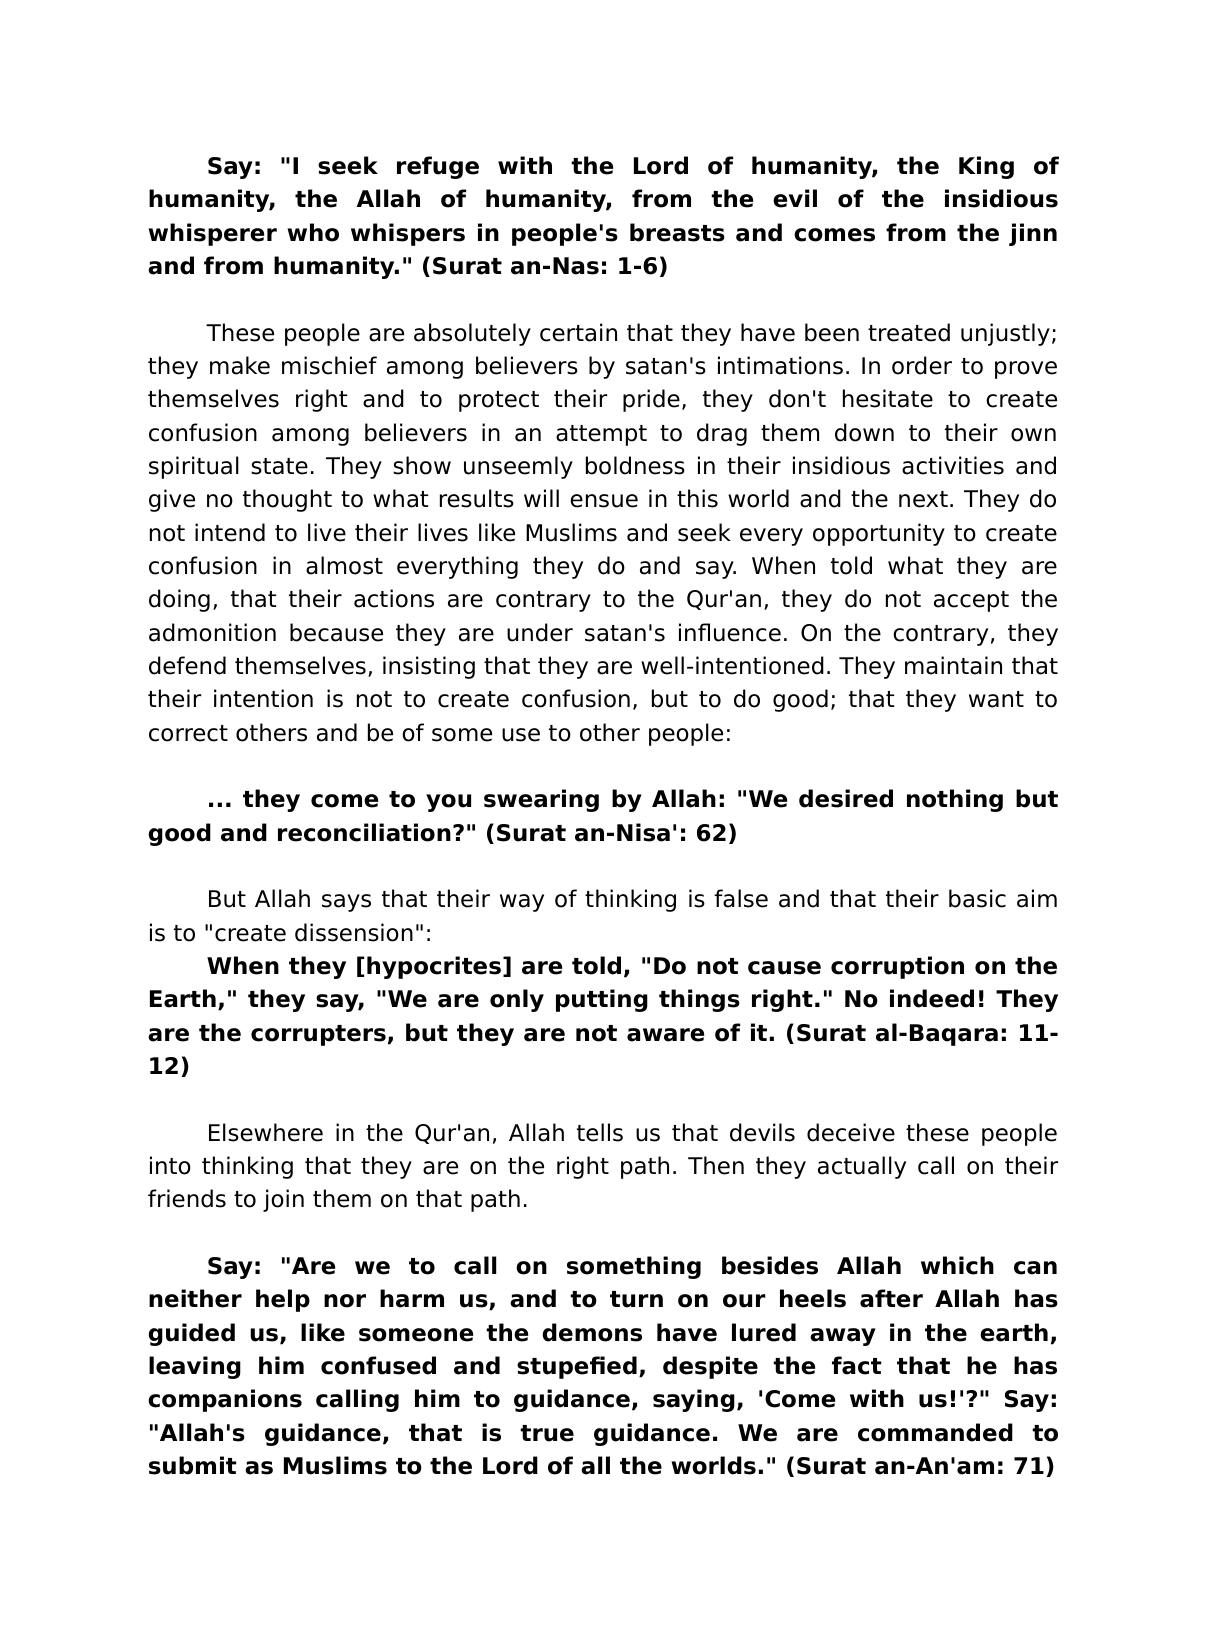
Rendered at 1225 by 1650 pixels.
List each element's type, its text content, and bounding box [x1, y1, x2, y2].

text These people are absolutely certain that they have been treated unjustly; they make mischief among believers by satan's intimations. In order to prove themselves right and to protect their pride, they don't hesitate to create confusion among believers in an attempt to drag them down to their own spiritual state. They show unseemly boldness in their insidious activities and give no thought to what results will ensue in this world and the next. They do not intend to live their lives like Muslims and seek every opportunity to create confusion in almost everything they do and say. When told what they are doing, that their actions are contrary to the Qur'an, they do not accept the admonition because they are under satan's influence. On the contrary, they defend themselves, insisting that they are well-intentioned. They maintain that their intention is not to create confusion, but to do good; that they want to correct others and be of some use to other people: [148, 314, 1060, 748]
text Say: "Are we to call on something besides Allah which can neither help nor harm us, and to turn on our heels after Allah has guided us, like someone the demons have lured away in the earth, leaving him confused and stupefied, despite the fact that he has companions calling him to guidance, saying, 'Come with us!'?" Say: "Allah's guidance, that is true guidance. We are commanded to submit as Muslims to the Lord of all the worlds." (Surat an-An'am: 71) [148, 1248, 1060, 1481]
text Elsewhere in the Qur'an, Allah tells us that devils deceive these people into thinking that they are on the right path. Then they actually call on their friends to join them on that path. [148, 1114, 1060, 1214]
text But Allah says that their way of thinking is false and that their basic aim is to "create dissension": [148, 881, 1060, 948]
text ... they come to you swearing by Allah: "We desired nothing but good and reconciliation?" (Surat an-Nisa': 62) [148, 781, 1060, 848]
text When they [hypocrites] are told, "Do not cause corruption on the Earth," they say, "We are only putting things right." No indeed! They are the corrupters, but they are not aware of it. (Surat al-Baqara: 11-12) [148, 948, 1060, 1081]
text Say: "I seek refuge with the Lord of humanity, the King of humanity, the Allah of humanity, from the evil of the insidious whisperer who whispers in people's breasts and comes from the jinn and from humanity." (Surat an-Nas: 1-6) [148, 148, 1060, 281]
